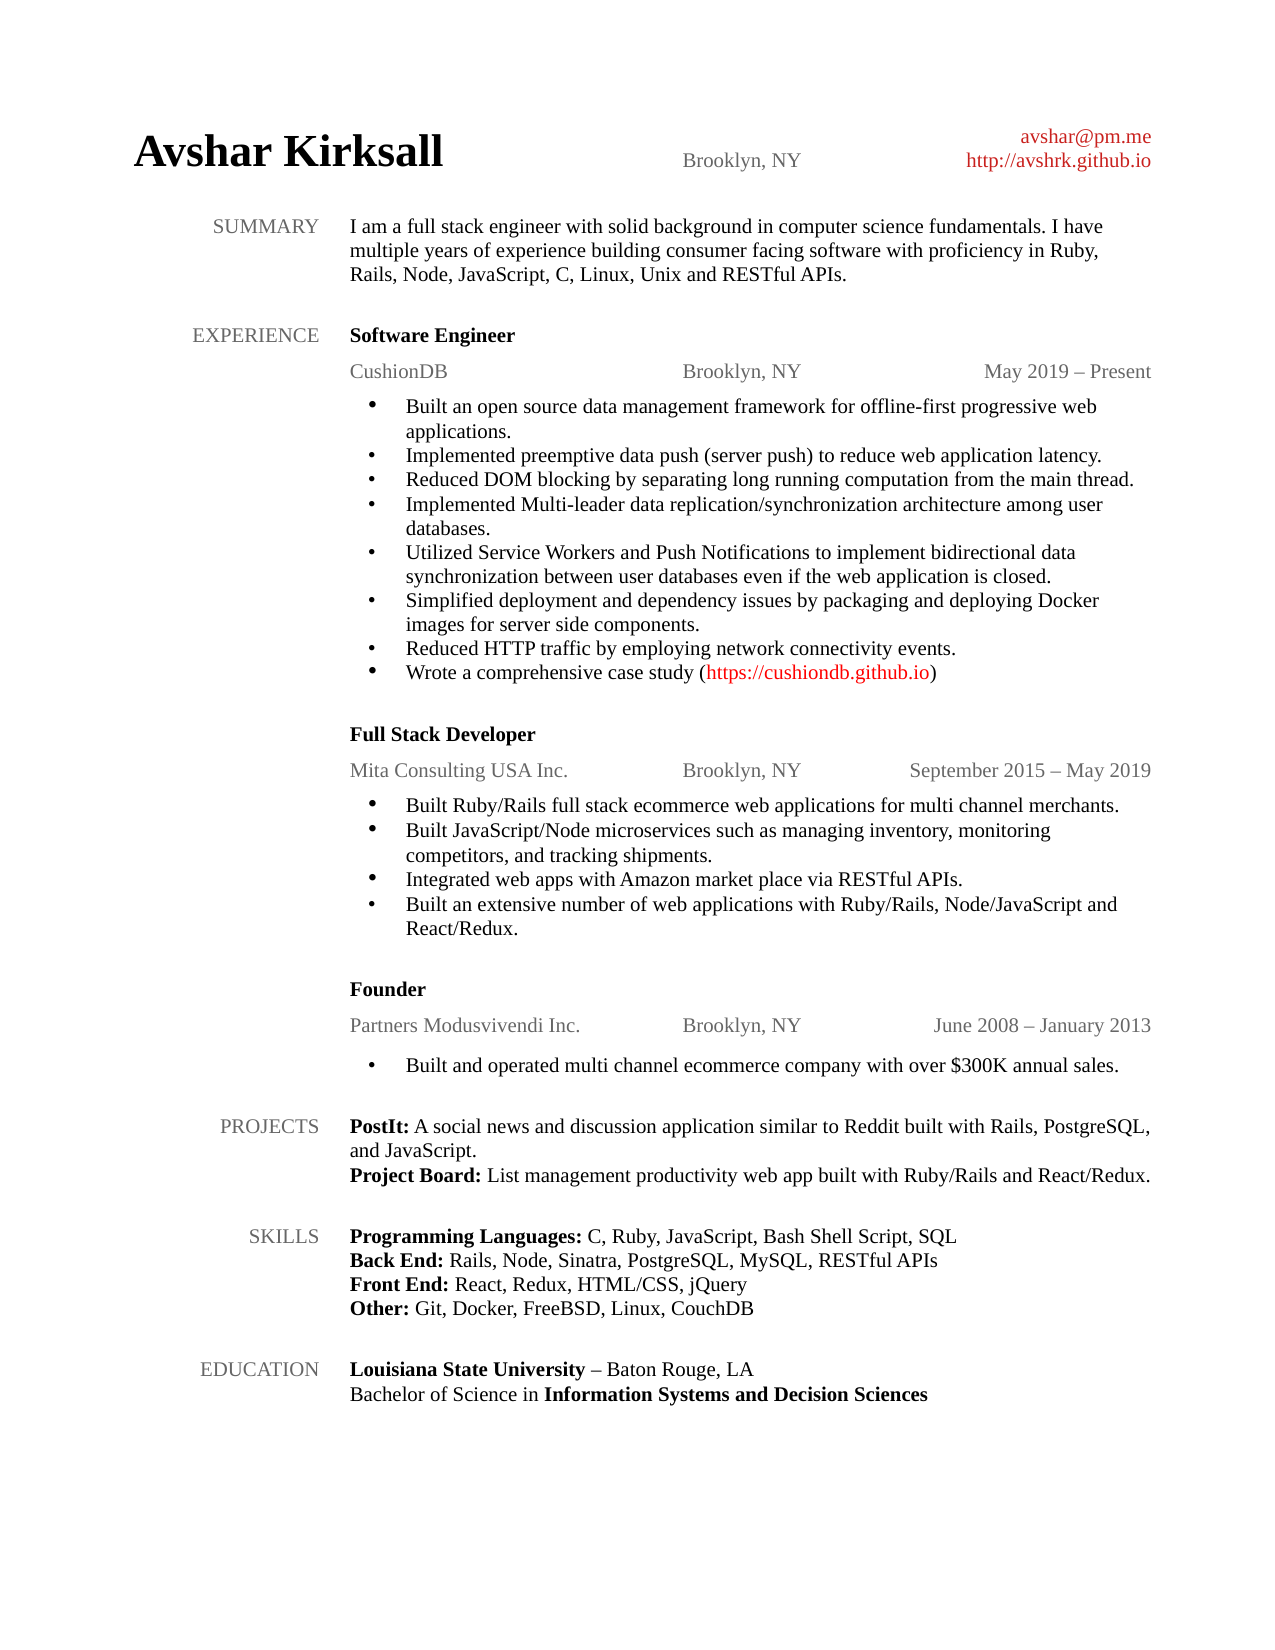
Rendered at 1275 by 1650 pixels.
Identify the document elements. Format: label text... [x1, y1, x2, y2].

table_cell I am a full stack engineer with solid background in computer science fundamentals. I have multiple years of experience building consumer facing software with proficiency in Ruby, Rails, Node, JavaScript, C, Linux, Unix and RESTful APIs. [344, 208, 1157, 292]
table_cell Mita Consulting USA Inc. [344, 752, 596, 787]
table_cell [325, 1352, 344, 1427]
table_cell [128, 946, 1157, 972]
table_cell [325, 752, 344, 787]
table_cell Programming Languages: C, Ruby, JavaScript, Bash Shell Script, SQL Back End: Rails, Node, Sinatra, PostgreSQL, MySQL, RESTful APIs Front End: React, Redux, HTML/CSS, jQuery Other: Git, Docker, FreeBSD, Linux, CouchDB [344, 1218, 1157, 1326]
table_cell PostIt: A social news and discussion application similar to Reddit built with Rails, PostgreSQL, and JavaScript. Project Board: List management productivity web app built with Ruby/Rails and React/Redux. [344, 1109, 1157, 1192]
table_cell [128, 182, 1157, 208]
table_cell Founder [344, 972, 1157, 1007]
table_cell [128, 1083, 1157, 1109]
table_cell Software Engineer [344, 318, 1157, 353]
table_cell Full Stack Developer [344, 716, 1157, 752]
table_cell June 2008 – January 2013 [887, 1007, 1157, 1047]
table_header Avshar Kirksall [128, 118, 596, 182]
table_cell [128, 691, 1157, 716]
table_cell [325, 1218, 344, 1326]
table_cell May 2019 – Present [887, 353, 1157, 389]
table_cell Brooklyn, NY [596, 353, 887, 389]
table_cell [128, 1192, 1157, 1218]
table_cell SUMMARY [128, 208, 325, 292]
table_cell Built and operated multi channel ecommerce company with over $300K annual sales. [325, 1047, 1157, 1083]
table_cell [325, 208, 344, 292]
table_cell [128, 1326, 1157, 1352]
table_cell [325, 972, 344, 1007]
table_cell CushionDB [344, 353, 596, 389]
table_cell [325, 1109, 344, 1192]
table_cell Brooklyn, NY [596, 752, 887, 787]
table_cell Built Ruby/Rails full stack ecommerce web applications for multi channel merchants. Built JavaScript/Node microservices such as managing inventory, monitoring competitors, and tracking shipments. Integrated web apps with Amazon market place via RESTful APIs. Built an extensive number of web applications with Ruby/Rails, Node/JavaScript and React/Redux. [325, 788, 1157, 946]
table_cell [128, 716, 325, 946]
table_cell PROJECTS [128, 1109, 325, 1192]
table_cell [128, 972, 325, 1083]
table_cell Brooklyn, NY [596, 1007, 887, 1047]
table_cell [128, 292, 1157, 318]
table_cell Louisiana State University – Baton Rouge, LA Bachelor of Science in Information Systems and Decision Sciences [344, 1352, 1157, 1427]
table_cell [325, 318, 344, 353]
table_cell SKILLS [128, 1218, 325, 1326]
table_cell Built an open source data management framework for offline-first progressive web applications. Implemented preemptive data push (server push) to reduce web application latency. Reduced DOM blocking by separating long running computation from the main thread. Implemented Multi-leader data replication/synchronization architecture among user databases. Utilized Service Workers and Push Notifications to implement bidirectional data synchronization between user databases even if the web application is closed. Simplified deployment and dependency issues by packaging and deploying Docker images for server side components. Reduced HTTP traffic by employing network connectivity events. Wrote a comprehensive case study (https://cushiondb.github.io) [325, 389, 1157, 691]
table_cell [325, 1007, 344, 1047]
table_header Brooklyn, NY [596, 118, 887, 182]
table_header avshar@pm.me http://avshrk.github.io [887, 118, 1157, 182]
table_cell [325, 353, 344, 389]
table_cell September 2015 – May 2019 [887, 752, 1157, 787]
table_cell EXPERIENCE [128, 318, 325, 691]
table_cell EDUCATION [128, 1352, 325, 1427]
table_cell [325, 716, 344, 752]
table_cell Partners Modusvivendi Inc. [344, 1007, 596, 1047]
